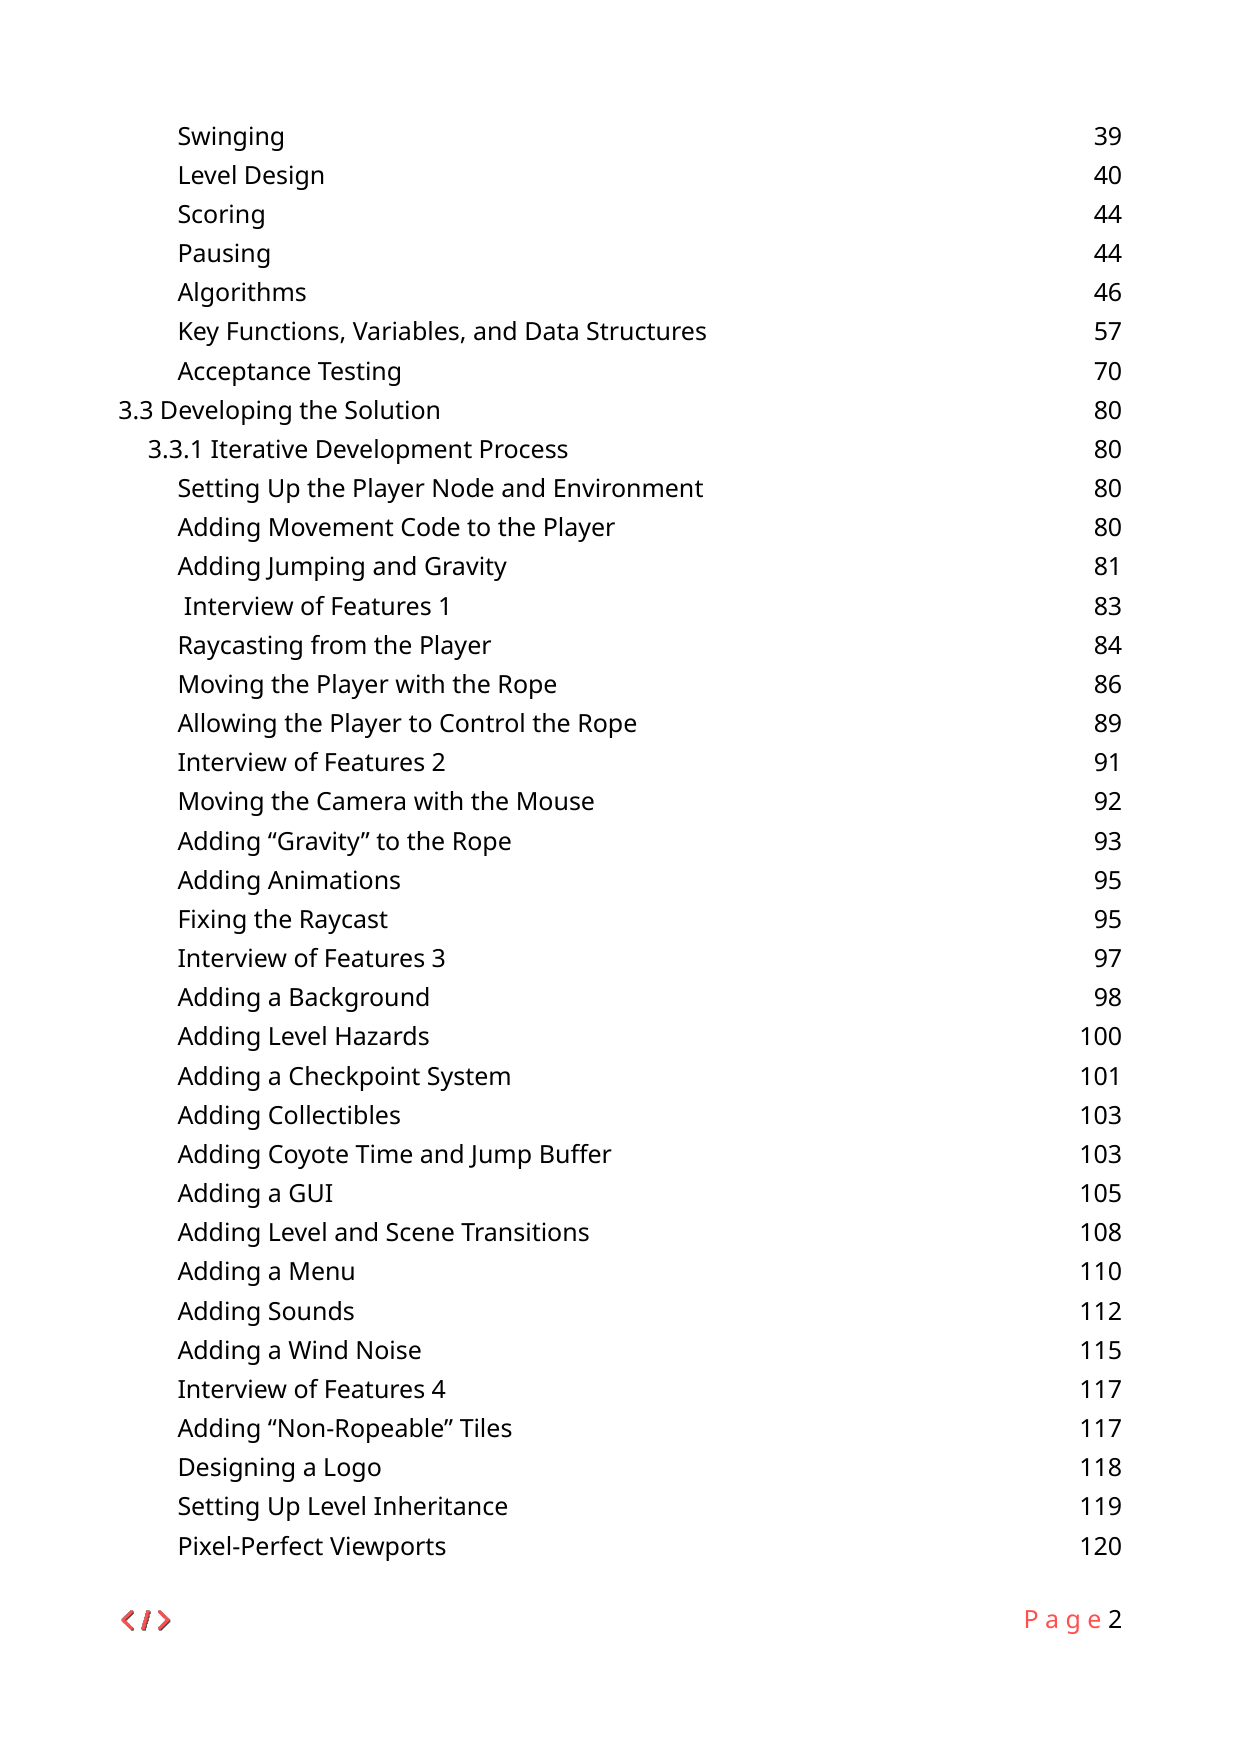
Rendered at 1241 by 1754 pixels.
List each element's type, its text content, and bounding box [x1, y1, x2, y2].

text Raycasting from the Player 84 [177, 627, 1122, 661]
text Algorithms 46 [177, 275, 1122, 309]
text Designing a Logo 118 [177, 1450, 1122, 1484]
text Pausing 44 [177, 236, 1122, 270]
text Key Functions, Variables, and Data Structures 57 [177, 314, 1122, 348]
text Adding a GUI 105 [177, 1176, 1122, 1210]
text Level Design 40 [177, 157, 1122, 191]
text 3.3 Developing the Solution 80 [118, 392, 1122, 426]
text Interview of Features 2 91 [177, 745, 1122, 779]
text 3.3.1 Iterative Development Process 80 [148, 431, 1122, 466]
text Adding a Checkpoint System 101 [177, 1058, 1122, 1092]
text Interview of Features 4 117 [177, 1371, 1122, 1406]
text Adding a Wind Noise 115 [177, 1332, 1122, 1366]
text Adding Jumping and Gravity 81 [177, 549, 1122, 583]
text Interview of Features 3 97 [177, 941, 1122, 975]
text Scoring 44 [177, 196, 1122, 231]
text Moving the Player with the Rope 86 [177, 666, 1122, 701]
text Setting Up Level Inheritance 119 [177, 1489, 1122, 1523]
text Adding a Menu 110 [177, 1254, 1122, 1288]
text Acceptance Testing 70 [177, 353, 1122, 387]
text Pixel-Perfect Viewports 120 [177, 1528, 1122, 1562]
text Adding Level and Scene Transitions 108 [177, 1215, 1122, 1249]
text Adding Coyote Time and Jump Buffer 103 [177, 1136, 1122, 1171]
text Moving the Camera with the Mouse 92 [177, 784, 1122, 818]
text Adding Animations 95 [177, 862, 1122, 896]
text Interview of Features 1 83 [177, 588, 1122, 622]
text Swinging 39 [177, 118, 1122, 152]
text Adding a Background 98 [177, 980, 1122, 1014]
text Adding Collectibles 103 [177, 1097, 1122, 1131]
text Fixing the Raycast 95 [177, 901, 1122, 936]
text Allowing the Player to Control the Rope 89 [177, 706, 1122, 740]
text Adding Movement Code to the Player 80 [177, 510, 1122, 544]
text Adding Sounds 112 [177, 1293, 1122, 1327]
text Adding Level Hazards 100 [177, 1019, 1122, 1053]
text Setting Up the Player Node and Environment 80 [177, 471, 1122, 505]
text Adding “Non-Ropeable” Tiles 117 [177, 1411, 1122, 1445]
picture [116, 1591, 175, 1649]
text Adding “Gravity” to the Rope 93 [177, 823, 1122, 857]
